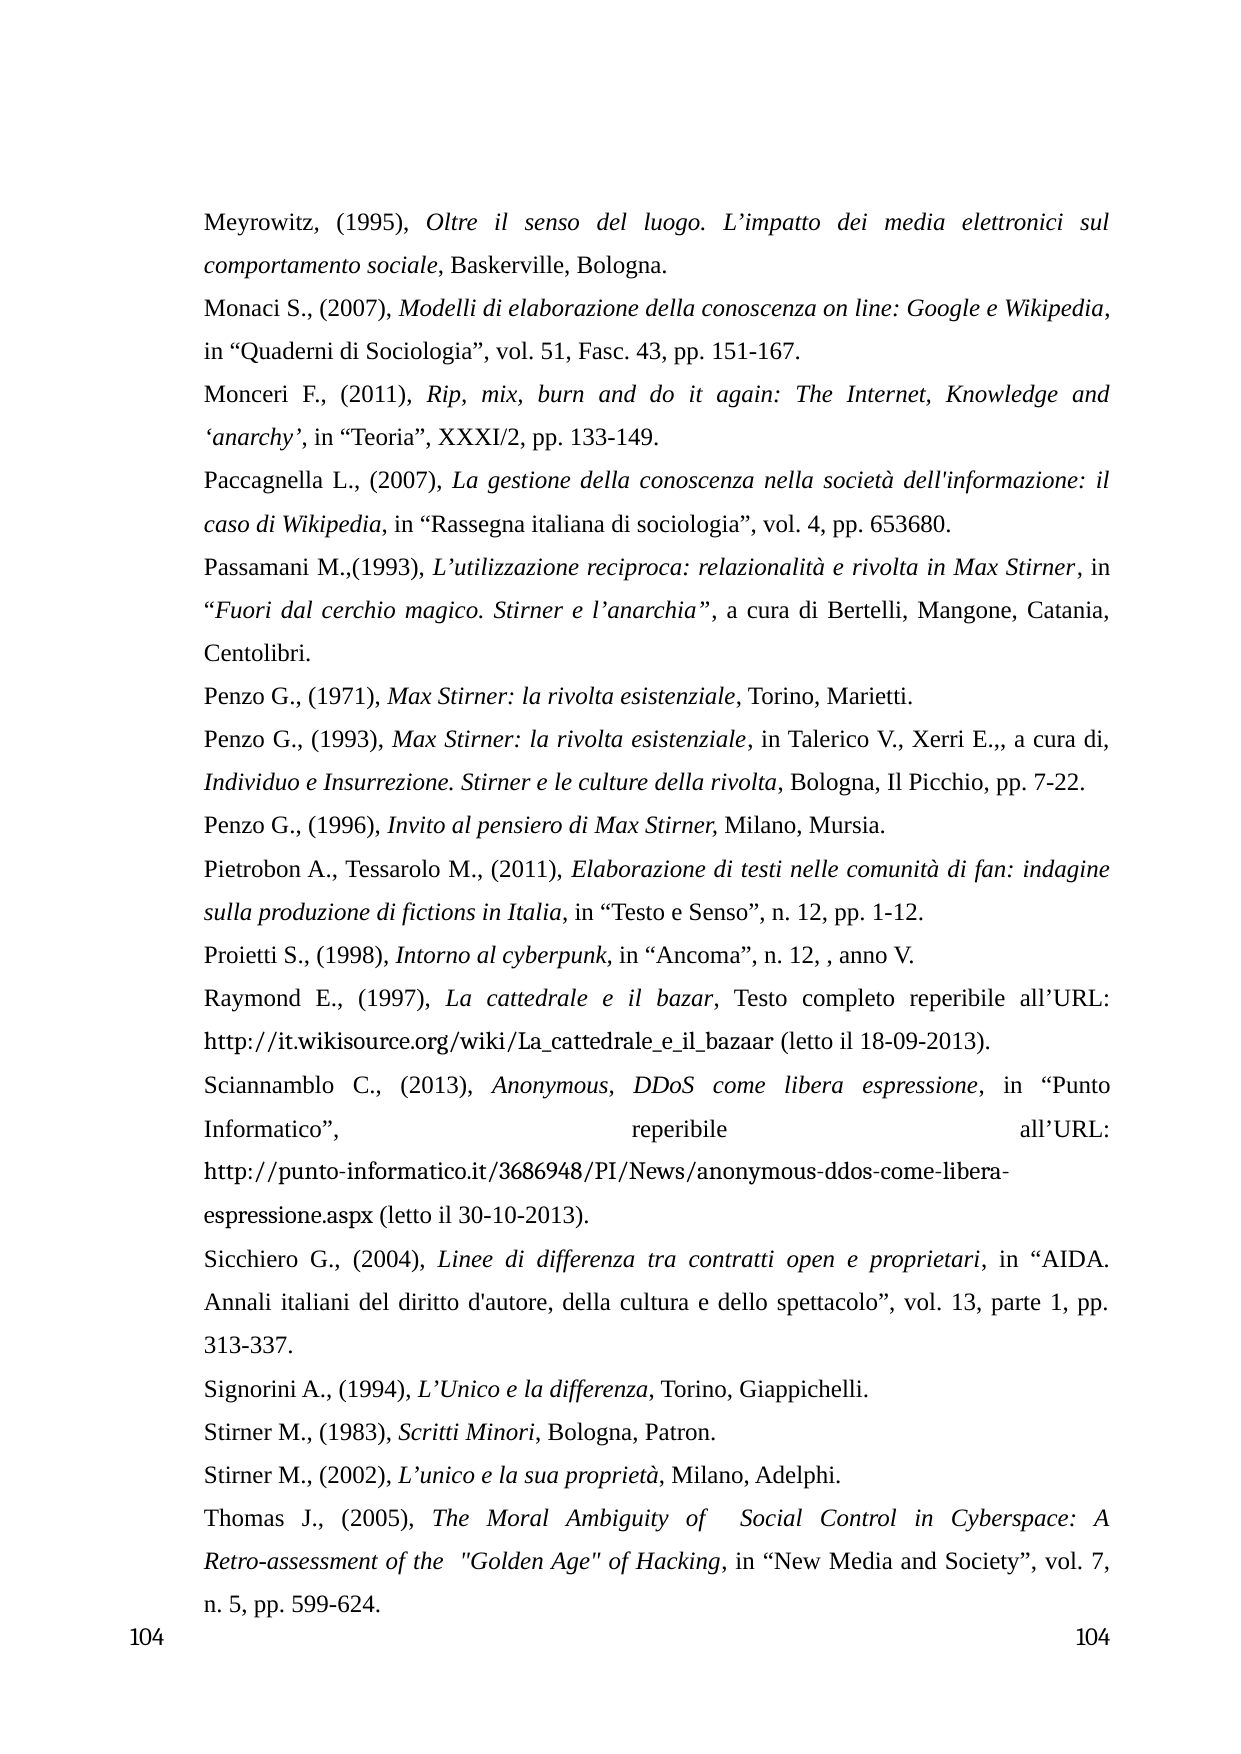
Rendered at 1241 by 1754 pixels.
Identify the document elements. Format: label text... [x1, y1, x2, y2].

text Sicchiero G., (2004), Linee di differenza tra contratti open e proprietari, in “AIDA. Annali italiani del diritto d'autore, della cultura e dello spettacolo”, vol. 13, parte 1, pp. 313-337. [204, 1244, 1110, 1359]
text Stirner M., (2002), L’unico e la sua proprietà, Milano, Adelphi. [204, 1460, 1110, 1489]
text Sciannamblo C., (2013), Anonymous, DDoS come libera espressione, in “Punto Informatico”, reperibile all’URL: http://punto-informatico.it/3686948/PI/News/anonymous-ddos-come-libera-espressione.aspx (letto il 30-10-2013). [204, 1071, 1110, 1229]
text Meyrowitz, (1995), Oltre il senso del luogo. L’impatto dei media elettronici sul comportamento sociale, Baskerville, Bologna. [204, 207, 1110, 279]
text Proietti S., (1998), Intorno al cyberpunk, in “Ancoma”, n. 12, , anno V. [204, 940, 1110, 969]
text Paccagnella L., (2007), La gestione della conoscenza nella società dell'informazione: il caso di Wikipedia, in “Rassegna italiana di sociologia”, vol. 4, pp. 653­680. [204, 466, 1110, 537]
text Penzo G., (1996), Invito al pensiero di Max Stirner, Milano, Mursia. [204, 811, 1110, 839]
text Penzo G., (1971), Max Stirner: la rivolta esistenziale, Torino, Marietti. [204, 681, 1110, 710]
text Monceri F., (2011), Rip, mix, burn and do it again: The Internet, Knowledge and ‘anarchy’, in “Teoria”, XXXI/2, pp. 133-149. [204, 379, 1110, 451]
text Stirner M., (1983), Scritti Minori, Bologna, Patron. [204, 1417, 1110, 1446]
text Pietrobon A., Tessarolo M., (2011), Elaborazione di testi nelle comunità di fan: indagine sulla produzione di fictions in Italia, in “Testo e Senso”, n. 12, pp. 1-12. [204, 854, 1110, 926]
text Signorini A., (1994), L’Unico e la differenza, Torino, Giappichelli. [204, 1374, 1110, 1402]
text Passamani M.,(1993), L’utilizzazione reciproca: relazionalità e rivolta in Max Stirner, in “Fuori dal cerchio magico. Stirner e l’anarchia”, a cura di Bertelli, Mangone, Catania, Centolibri. [204, 552, 1110, 667]
text Penzo G., (1993), Max Stirner: la rivolta esistenziale, in Talerico V., Xerri E.,, a cura di, Individuo e Insurrezione. Stirner e le culture della rivolta, Bologna, Il Picchio, pp. 7-22. [204, 724, 1110, 796]
text Monaci S., (2007), Modelli di elaborazione della conoscenza on line: Google e Wikipedia, in “Quaderni di Sociologia”, vol. 51, Fasc. 43, pp. 151-167. [204, 293, 1110, 365]
text Thomas J., (2005), The Moral Ambiguity of Social Control in Cyberspace: A Retro‑assessment of the "Golden Age" of Hacking, in “New Media and Society”, vol. 7, n. 5, pp. 599-624. [204, 1503, 1110, 1618]
text Raymond E., (1997), La cattedrale e il bazar, Testo completo reperibile all’URL: http://it.wikisource.org/wiki/La_cattedrale_e_il_bazaar (letto il 18-09-2013). [204, 983, 1110, 1056]
